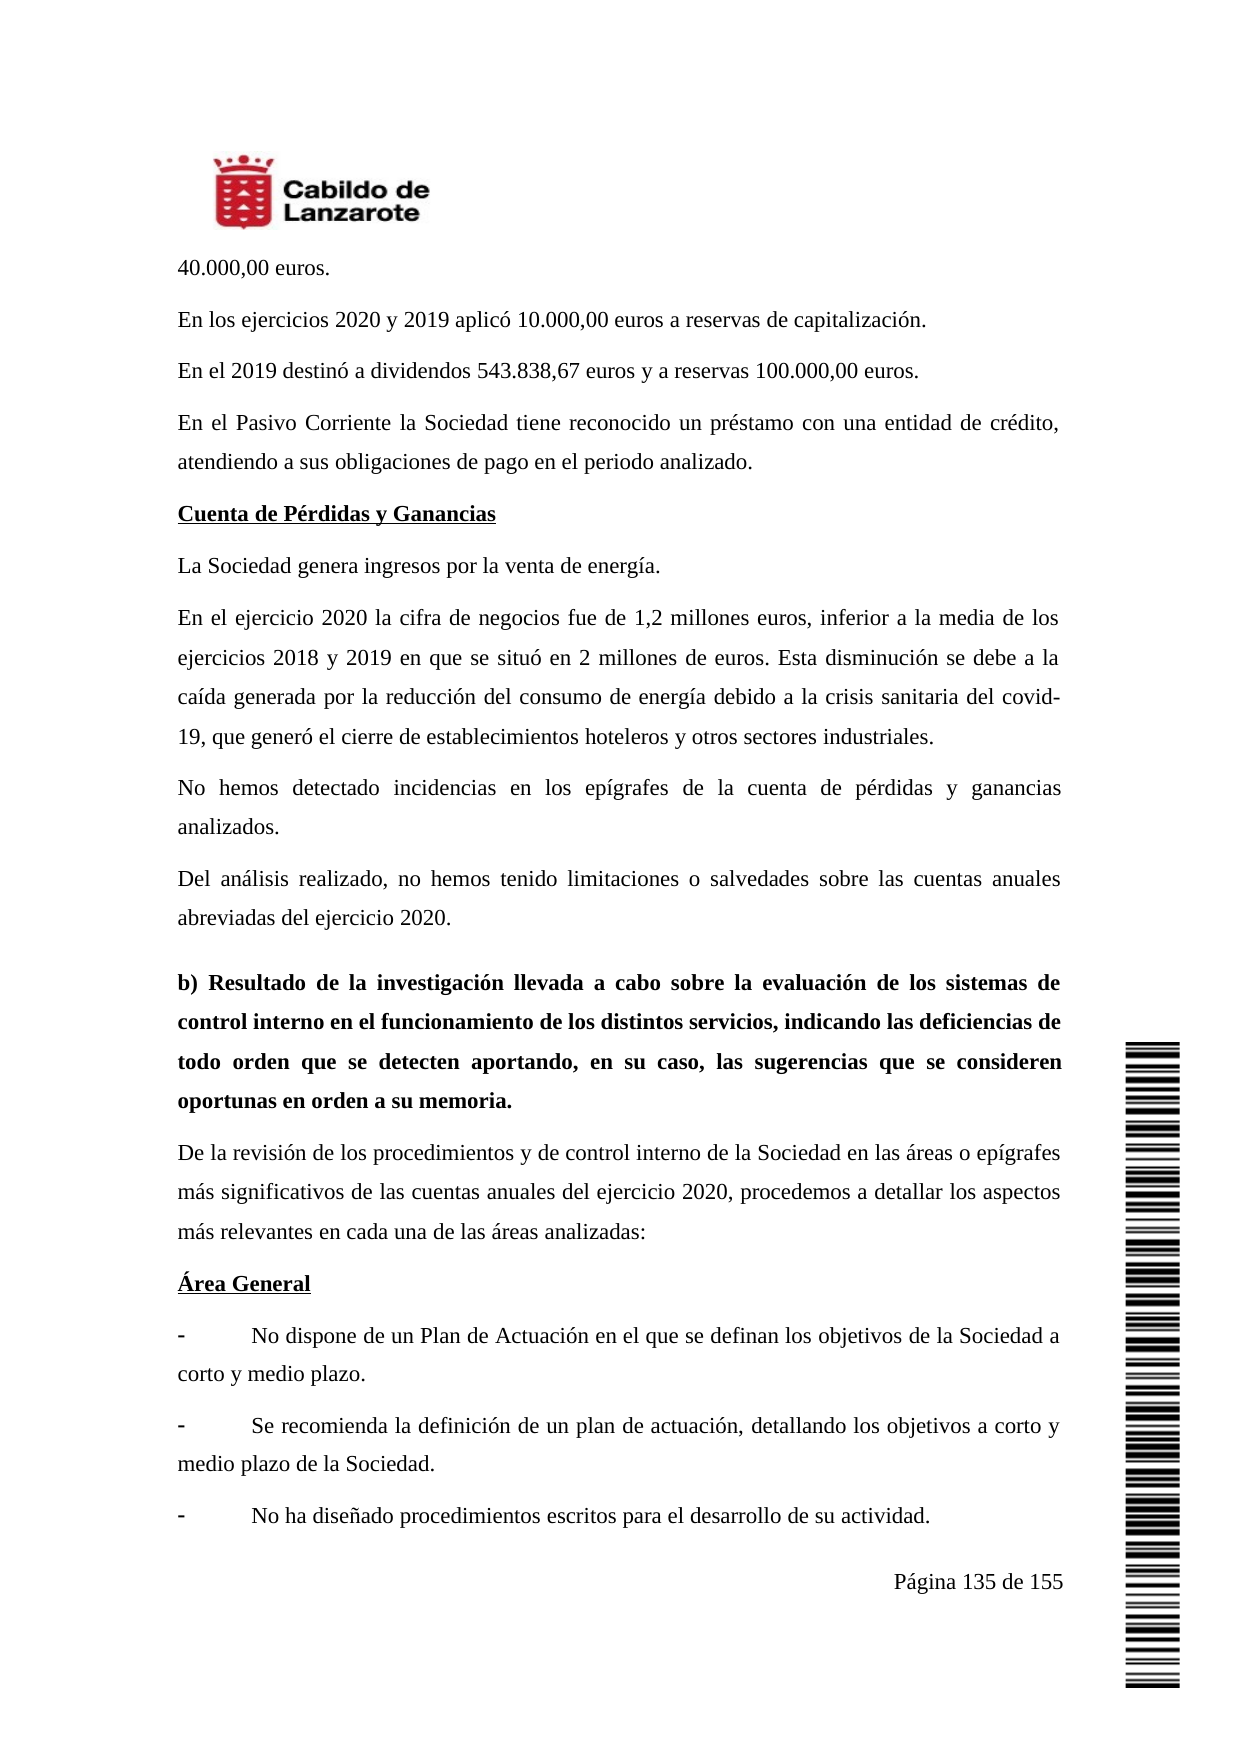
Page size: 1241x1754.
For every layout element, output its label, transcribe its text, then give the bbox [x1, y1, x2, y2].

list No ha diseñado procedimientos escritos para el desarrollo de su actividad. [177, 1502, 1125, 1528]
picture [212, 151, 431, 230]
text 40.000,00 euros. [177, 254, 1190, 280]
text En los ejercicios 2020 y 2019 aplicó 10.000,00 euros a reservas de capitalización. En el 2019 destinó a dividendos 543.838,67 euros y a reservas 100.000,00 euros. [177, 306, 946, 384]
text De la revisión de los procedimientos y de control interno de la Sociedad en las áreas o epígrafes más significativos de las cuentas anuales del ejercicio 2020, procedemos a detallar los aspectos más relevantes en cada una de las áreas analizadas: [177, 1139, 1062, 1244]
text En el Pasivo Corriente la Sociedad tiene reconocido un préstamo con una entidad de crédito, atendiendo a sus obligaciones de pago en el periodo analizado. [177, 409, 1064, 475]
text La Sociedad genera ingresos por la venta de energía. [177, 552, 1190, 578]
text Del análisis realizado, no hemos tenido limitaciones o salvedades sobre las cuentas anuales abreviadas del ejercicio 2020. [177, 865, 1062, 931]
subtitle Resultado de la investigación llevada a cabo sobre la evaluación de los sistemas de control interno en el funcionamiento de los distintos servicios, indicando las deficiencias de todo orden que se detecten aportando, en su caso, las sugerencias que se consideren oportunas en orden a su memoria. [177, 969, 1062, 1113]
subtitle Cuenta de Pérdidas y Ganancias [177, 500, 1190, 527]
subtitle Área General [177, 1269, 1125, 1296]
text No hemos detectado incidencias en los epígrafes de la cuenta de pérdidas y ganancias analizados. [177, 774, 1062, 840]
list Se recomienda la definición de un plan de actuación, detallando los objetivos a corto y medio plazo de la Sociedad. [177, 1412, 1062, 1477]
picture [1125, 1042, 1180, 1688]
list No dispone de un Plan de Actuación en el que se definan los objetivos de la Sociedad a corto y medio plazo. [177, 1322, 1061, 1387]
text Página 135 de 155 [37, 1568, 1063, 1595]
text En el ejercicio 2020 la cifra de negocios fue de 1,2 millones euros, inferior a la media de los ejercicios 2018 y 2019 en que se situó en 2 millones de euros. Esta disminución se debe a la caída generada por la reducción del consumo de energía debido a la crisis sanitaria del covid-19, que generó el cierre de establecimientos hoteleros y otros sectores industriales. [177, 604, 1061, 749]
subtitle [1180, 1269, 1190, 1296]
